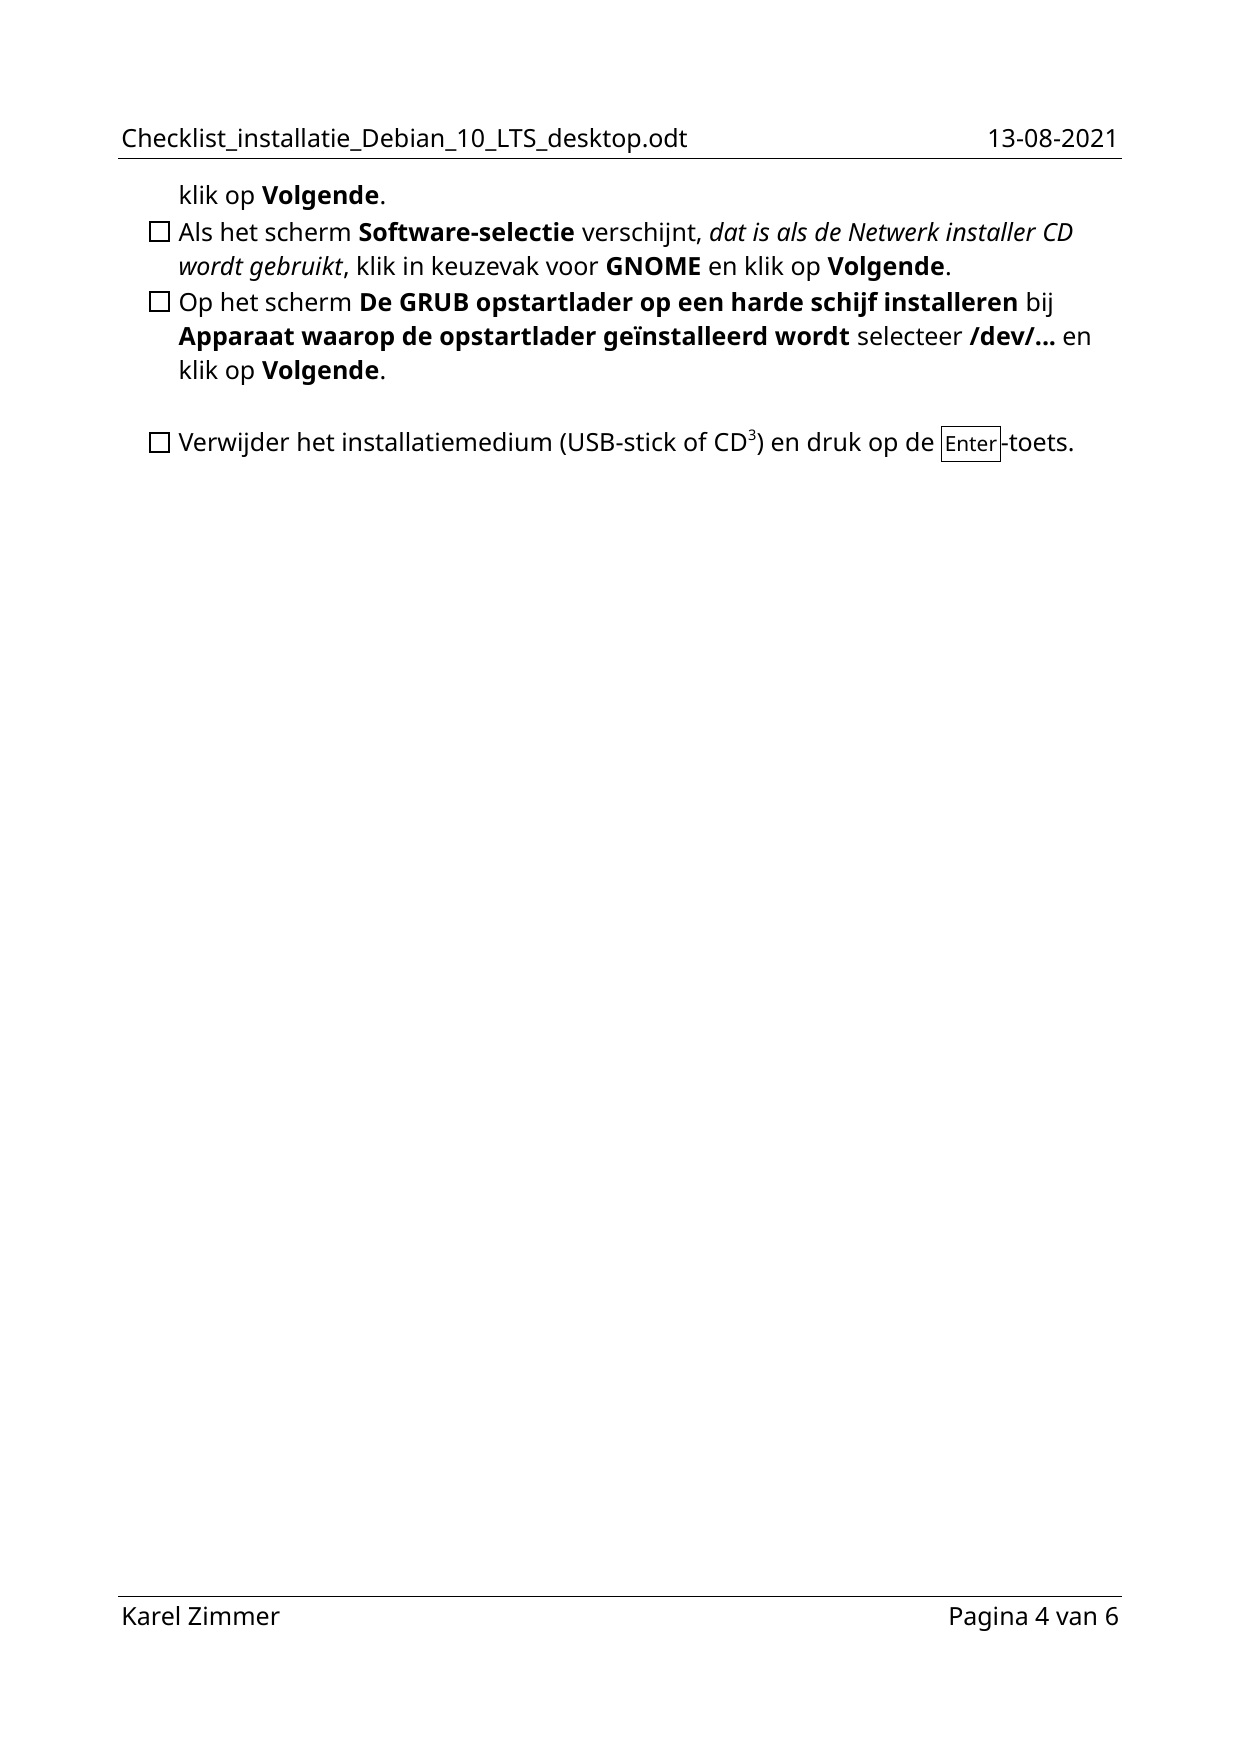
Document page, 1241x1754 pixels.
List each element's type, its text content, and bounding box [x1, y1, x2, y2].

table_cell klik op Volgende. [177, 177, 1121, 213]
table_cell [141, 388, 177, 424]
table_cell [141, 177, 177, 213]
table_cell [141, 213, 177, 283]
table_cell Op het scherm De GRUB opstartlader op een harde schijf installeren bij Apparaat waarop de opstartlader geïnstalleerd wordt selecteer /dev/... en klik op Volgende. [177, 284, 1121, 388]
table_cell Als het scherm Software-selectie verschijnt, dat is als de Netwerk installer CD wordt gebruikt, klik in keuzevak voor GNOME en klik op Volgende. [177, 213, 1121, 283]
table_cell [177, 388, 1121, 424]
table_cell [141, 284, 177, 388]
table_cell [141, 424, 177, 462]
table_cell Verwijder het installatiemedium (USB-stick of CD3) en druk op de Enter-toets. [177, 424, 1121, 462]
